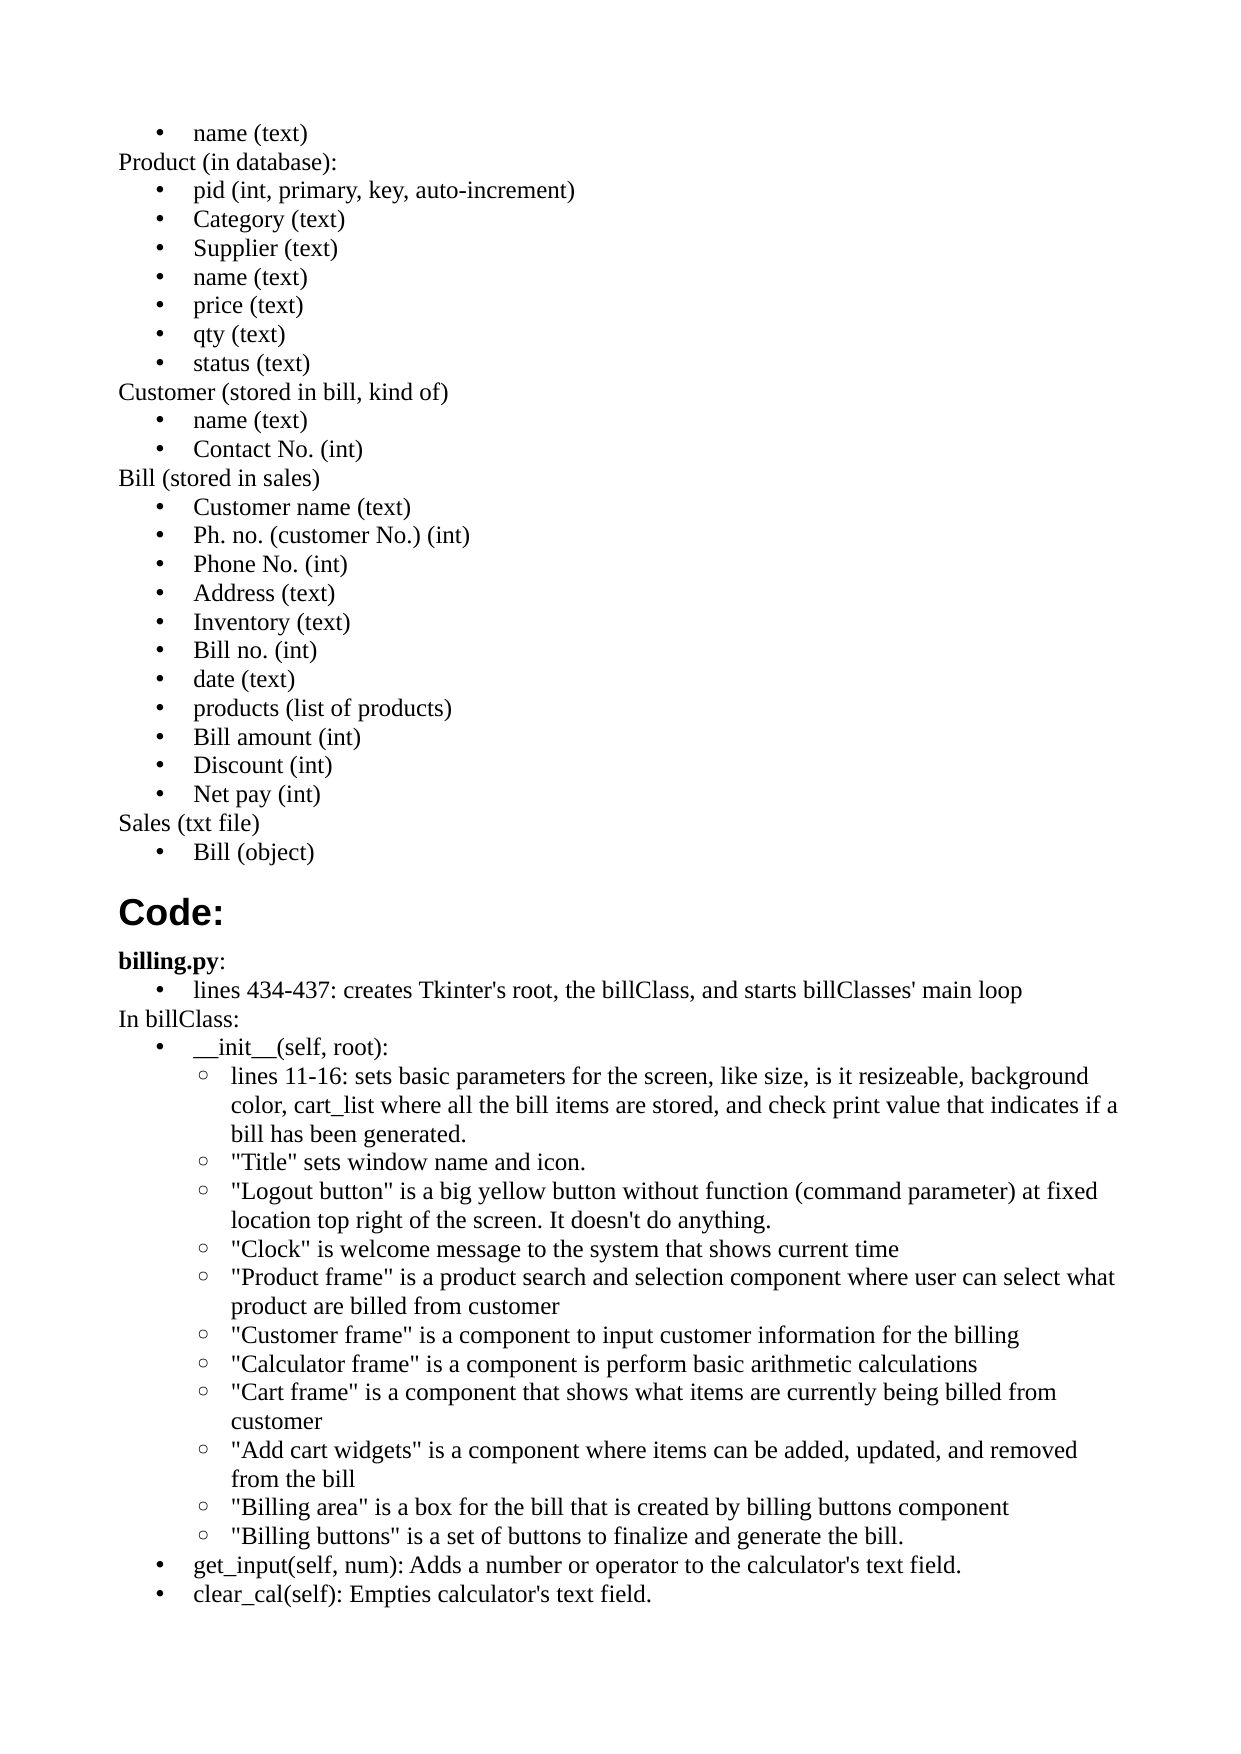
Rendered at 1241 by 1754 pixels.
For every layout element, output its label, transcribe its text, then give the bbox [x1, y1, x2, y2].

list Bill no. (int) [156, 636, 1122, 664]
list name (text) [156, 406, 1122, 434]
list Net pay (int) [156, 779, 1122, 808]
list Supplier (text) [156, 233, 1122, 262]
list "Customer frame" is a component to input customer information for the billing [193, 1320, 1122, 1349]
text Customer (stored in bill, kind of) [118, 377, 1122, 406]
list price (text) [156, 291, 1122, 319]
list status (text) [156, 348, 1122, 377]
list Address (text) [156, 578, 1122, 607]
list "Clock" is welcome message to the system that shows current time [193, 1234, 1122, 1262]
list __init__(self, root): [156, 1032, 1122, 1061]
list "Billing buttons" is a set of buttons to finalize and generate the bill. [193, 1521, 1122, 1550]
list clear_cal(self): Empties calculator's text field. [156, 1579, 1122, 1607]
list Customer name (text) [156, 492, 1122, 521]
list "Product frame" is a product search and selection component where user can select what product are billed from customer [193, 1262, 1122, 1320]
list lines 434-437: creates Tkinter's root, the billClass, and starts billClasses' main loop [156, 975, 1122, 1004]
list Category (text) [156, 204, 1122, 233]
list Phone No. (int) [156, 549, 1122, 578]
list Bill amount (int) [156, 722, 1122, 751]
text Sales (txt file) [118, 808, 1122, 837]
list Contact No. (int) [156, 434, 1122, 463]
list get_input(self, num): Adds a number or operator to the calculator's text field. [156, 1550, 1122, 1579]
list Bill (object) [156, 837, 1122, 866]
text Bill (stored in sales) [118, 463, 1122, 492]
list Inventory (text) [156, 607, 1122, 636]
list name (text) [156, 118, 1122, 147]
list "Calculator frame" is a component is perform basic arithmetic calculations [193, 1349, 1122, 1377]
list products (list of products) [156, 693, 1122, 722]
list date (text) [156, 664, 1122, 693]
text Product (in database): [118, 147, 1122, 176]
list lines 11-16: sets basic parameters for the screen, like size, is it resizeable, background color, cart_list where all the bill items are stored, and check print value that indicates if a bill has been generated. [193, 1061, 1122, 1147]
list name (text) [156, 262, 1122, 291]
list "Title" sets window name and icon. [193, 1147, 1122, 1176]
list "Billing area" is a box for the bill that is created by billing buttons component [193, 1492, 1122, 1521]
list "Cart frame" is a component that shows what items are currently being billed from customer [193, 1377, 1122, 1435]
text billing.py: [118, 946, 1122, 975]
list Discount (int) [156, 751, 1122, 779]
text In billClass: [118, 1004, 1122, 1032]
list "Add cart widgets" is a component where items can be added, updated, and removed from the bill [193, 1435, 1122, 1492]
list "Logout button" is a big yellow button without function (command parameter) at fixed location top right of the screen. It doesn't do anything. [193, 1176, 1122, 1234]
subtitle Code: [118, 891, 1122, 934]
list Ph. no. (customer No.) (int) [156, 521, 1122, 549]
list qty (text) [156, 319, 1122, 348]
list pid (int, primary, key, auto-increment) [156, 176, 1122, 204]
